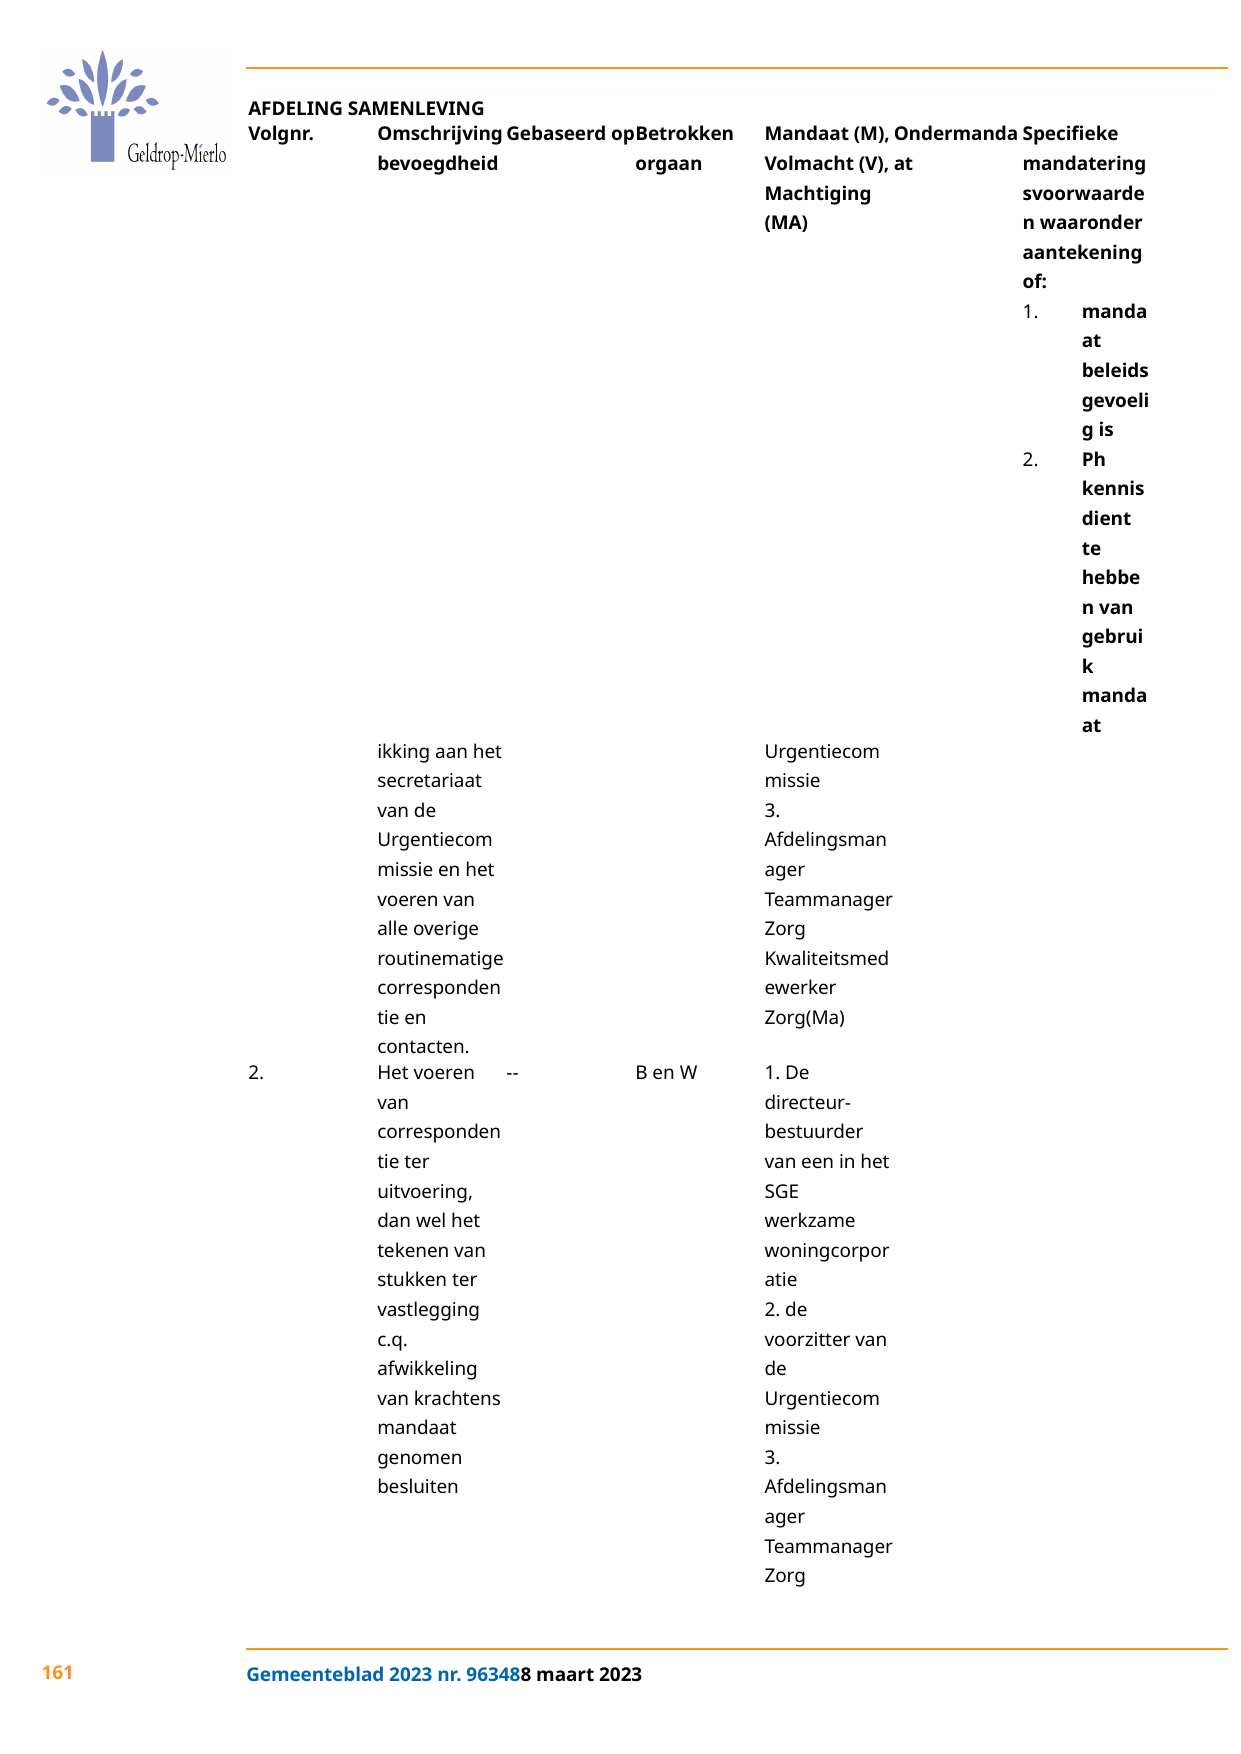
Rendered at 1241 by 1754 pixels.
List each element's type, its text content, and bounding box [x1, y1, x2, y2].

table_cell 1. De directeur-bestuurder van een in het SGE werkzame woningcorporatie 2. de voorzitter van de Urgentiecommissie 3. Afdelingsmanager Teammanager Zorg [764, 1060, 893, 1588]
table_cell -- [506, 1060, 635, 1588]
table_cell [635, 738, 764, 1059]
table_cell Mandaat (M), Volmacht (V), Machtiging (MA) [764, 121, 893, 738]
table_header AFDELING SAMENLEVING [248, 95, 1152, 121]
table_cell Het voeren van correspondentie ter uitvoering, dan wel het tekenen van stukken ter vastlegging c.q. afwikkeling van krachtens mandaat genomen besluiten [377, 1060, 506, 1588]
table_cell Volgnr. [248, 121, 377, 738]
table_cell B en W [635, 1060, 764, 1588]
table_cell Betrokken orgaan [635, 121, 764, 738]
table_cell [894, 738, 1022, 1059]
table_cell [894, 1060, 1022, 1588]
table_cell Ondermandaat [894, 121, 1022, 738]
table_cell Specifieke mandateringsvoorwaarden waaronder aantekening of: mandaat beleidsgevoelig is Ph kennis dient te hebben van gebruik mandaat [1023, 121, 1152, 738]
table_cell Urgentiecommissie 3. Afdelingsmanager Teammanager Zorg Kwaliteitsmedewerker Zorg(Ma) [764, 738, 893, 1059]
table_cell Omschrijving bevoegdheid [377, 121, 506, 738]
table_cell [1023, 738, 1152, 1059]
picture [41, 47, 231, 172]
table_cell [248, 738, 377, 1059]
table_cell 2. [248, 1060, 377, 1588]
table_cell -- [506, 738, 635, 1059]
table_cell Gebaseerd op [506, 121, 635, 738]
table_cell ikking aan het secretariaat van de Urgentiecommissie en het voeren van alle overige routinematige correspondentie en contacten. [377, 738, 506, 1059]
table_cell [1023, 1060, 1152, 1588]
